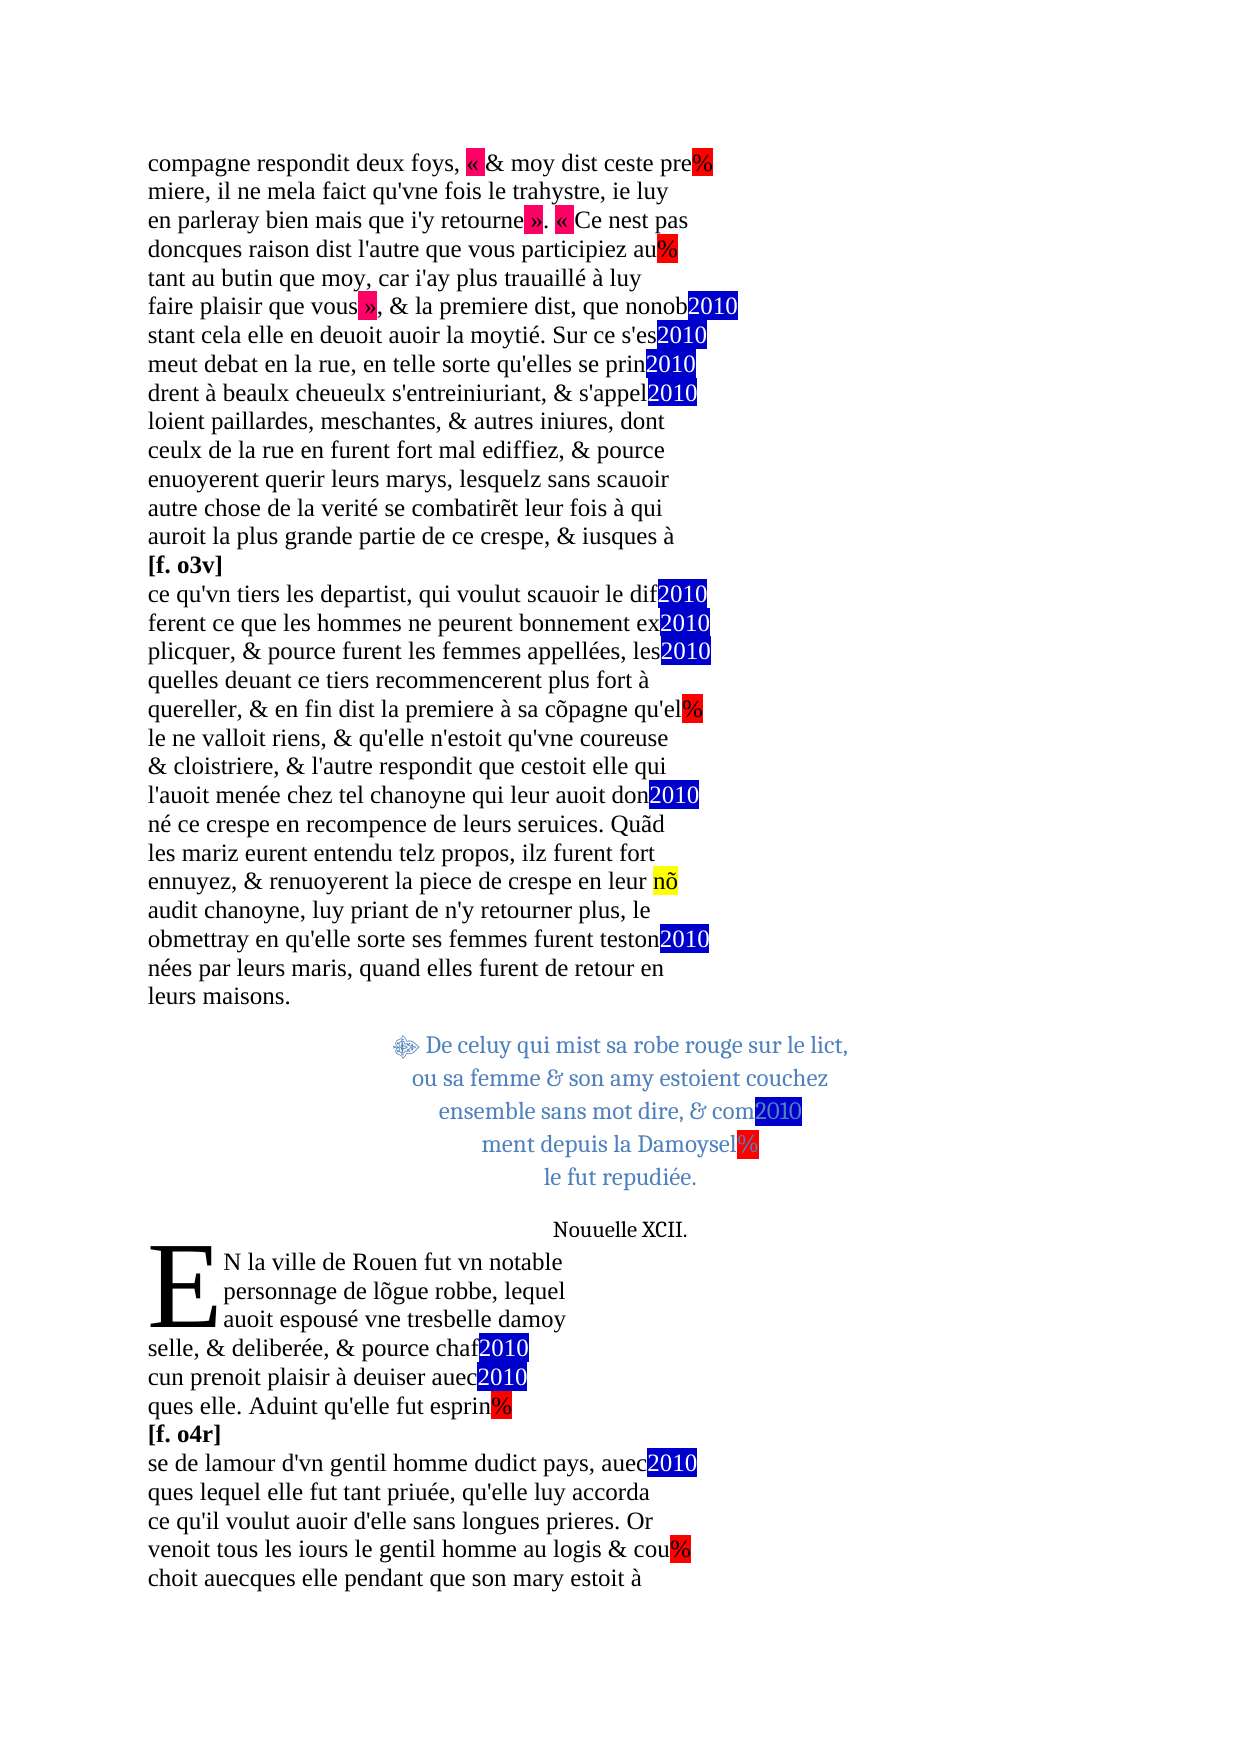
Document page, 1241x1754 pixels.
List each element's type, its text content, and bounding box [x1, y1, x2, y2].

subtitle Nouuelle XCII. [148, 1217, 1093, 1243]
subtitle ❧ De celuy qui mist sa robe rouge sur le lict, ou sa femme & son amy estoient couchez ensemble sans mot dire, & com2010 ment depuis la Damoysel% le fut repudiée. [148, 1031, 1093, 1192]
text compagne respondit deux foys, « & moy dist ceste pre% miere, il ne mela faict qu'vne fois le trahystre, ie luy en parleray bien mais que i'y retourne ». « Ce nest pas doncques raison dist l'autre que vous participiez au% tant au butin que moy, car i'ay plus trauaillé à luy faire plaisir que vous », & la premiere dist, que nonob2010 stant cela elle en deuoit auoir la moytié. Sur ce s'es2010 meut debat en la rue, en telle sorte qu'elles se prin2010 drent à beaulx cheueulx s'entreiniuriant, & s'appel2010 loient paillardes, meschantes, & autres iniures, dont ceulx de la rue en furent fort mal ediffiez, & pource enuoyerent querir leurs marys, lesquelz sans scauoir autre chose de la verité se combatirẽt leur fois à qui auroit la plus grande partie de ce crespe, & iusques à [f. o3v] ce qu'vn tiers les departist, qui voulut scauoir le dif2010 ferent ce que les hommes ne peurent bonnement ex2010 plicquer, & pource furent les femmes appellées, les2010 quelles deuant ce tiers recommencerent plus fort à quereller, & en fin dist la premiere à sa cõpagne qu'el% le ne valloit riens, & qu'elle n'estoit qu'vne coureuse & cloistriere, & l'autre respondit que cestoit elle qui l'auoit menée chez tel chanoyne qui leur auoit don2010 né ce crespe en recompence de leurs seruices. Quãd les mariz eurent entendu telz propos, ilz furent fort ennuyez, & renuoyerent la piece de crespe en leur nõ audit chanoyne, luy priant de n'y retourner plus, le obmettray en qu'elle sorte ses femmes furent teston2010 nées par leurs maris, quand elles furent de retour en leurs maisons. [148, 148, 1093, 1010]
text EN la ville de Rouen fut vn notable personnage de lõgue robbe, lequel auoit espousé vne tresbelle damoy selle, & deliberée, & pource chaf2010 cun prenoit plaisir à deuiser auec2010 ques elle. Aduint qu'elle fut esprin% [f. o4r] se de lamour d'vn gentil homme dudict pays, auec2010 ques lequel elle fut tant priuée, qu'elle luy accorda ce qu'il voulut auoir d'elle sans longues prieres. Or venoit tous les iours le gentil homme au logis & cou% choit auecques elle pendant que son mary estoit à [148, 1247, 1093, 1592]
